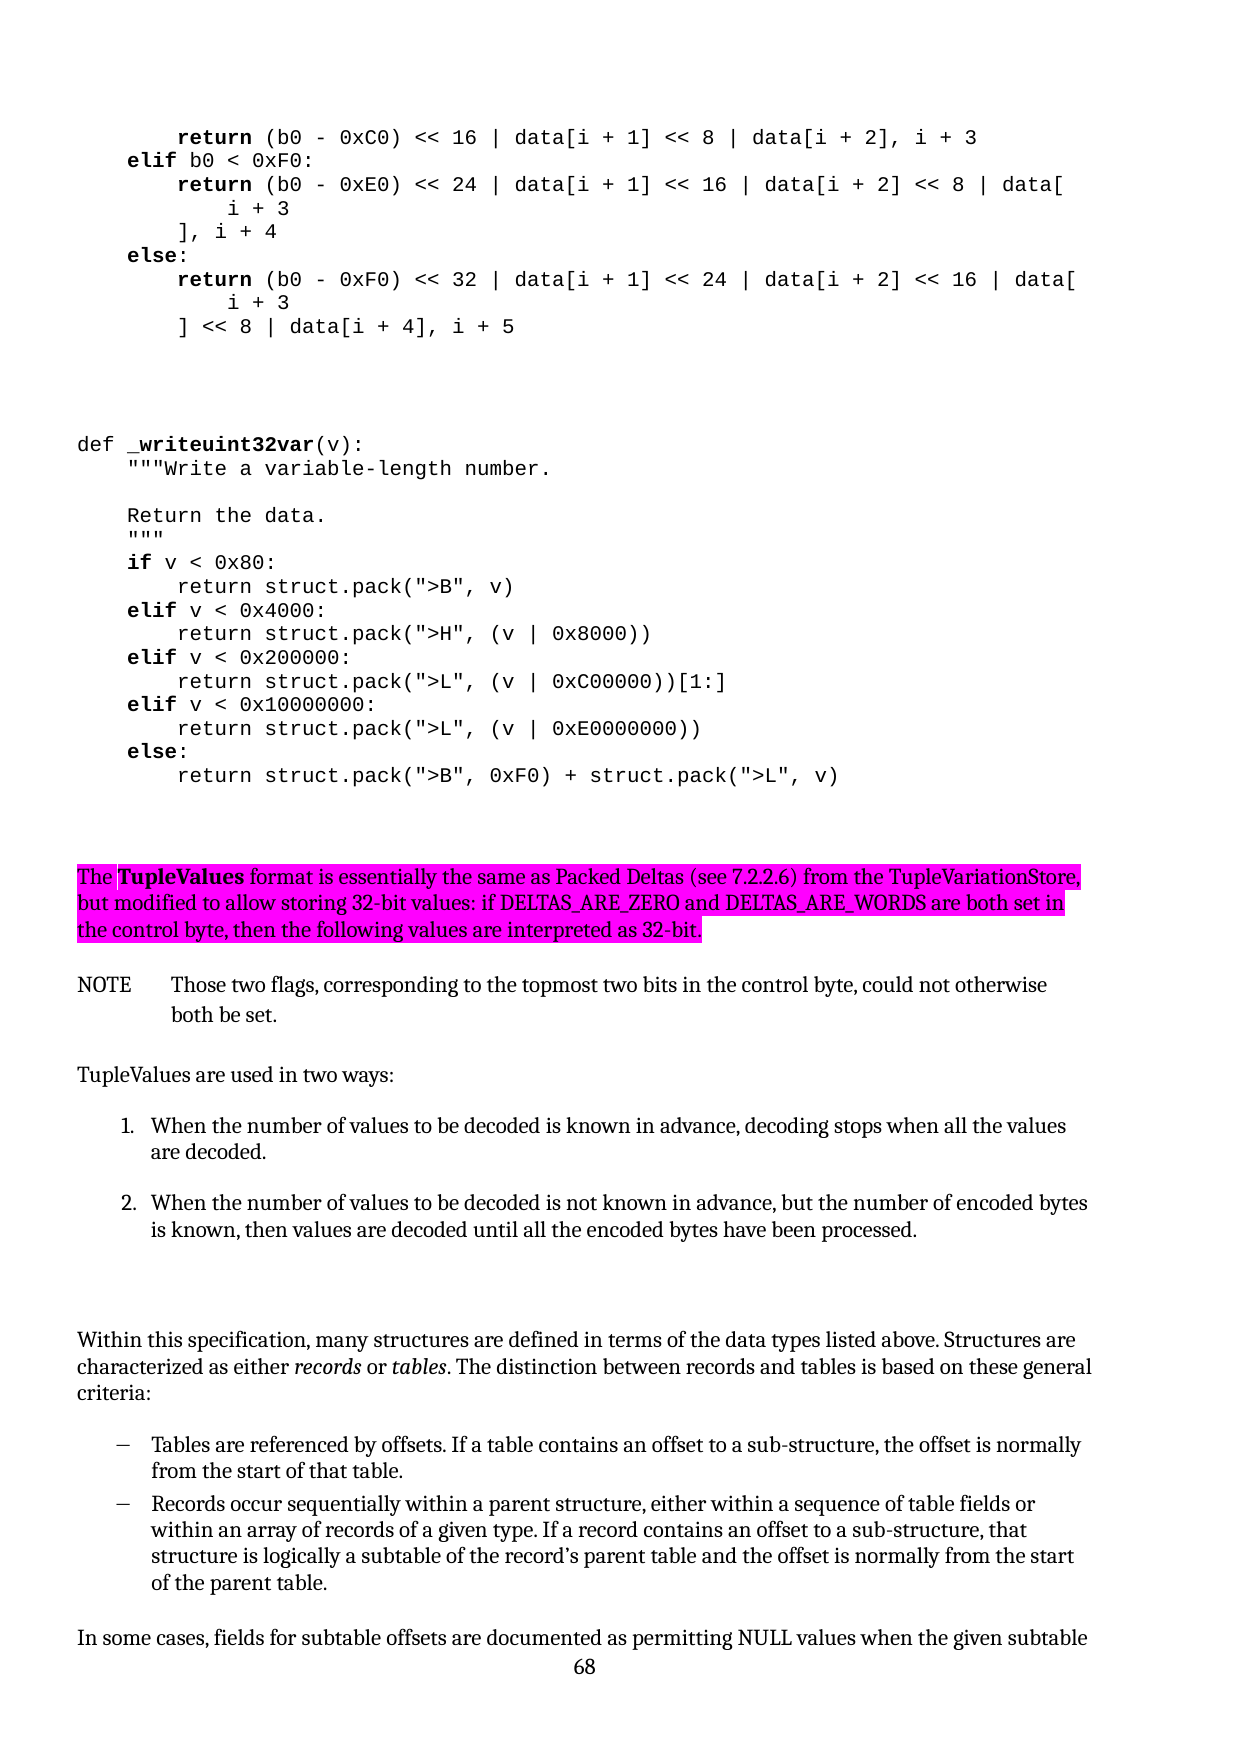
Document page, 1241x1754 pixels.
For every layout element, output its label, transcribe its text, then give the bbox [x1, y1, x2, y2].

text return (b0 - 0xE0) << 24 | data[i + 1] << 16 | data[i + 2] << 8 | data[ [77, 174, 1093, 198]
text return struct.pack(">B", v) [77, 576, 1093, 600]
text return struct.pack(">L", (v | 0xC00000))[1:] [77, 671, 1093, 694]
text return (b0 - 0xF0) << 32 | data[i + 1] << 24 | data[i + 2] << 16 | data[ [77, 269, 1093, 292]
text ], i + 4 [77, 221, 1093, 245]
text i + 3 [77, 198, 1093, 221]
text else: [77, 742, 1093, 765]
text i + 3 [77, 292, 1093, 316]
text if v < 0x80: [77, 552, 1093, 576]
list When the number of values to be decoded is not known in advance, but the number of encoded bytes is known, then values are decoded until all the encoded bytes have been processed. [121, 1190, 1093, 1243]
text """Write a variable-length number. [77, 458, 1093, 481]
text TupleValues are used in two ways: [77, 1061, 1093, 1088]
text Return the data. [77, 505, 1093, 529]
text Within this specification, many structures are defined in terms of the data types listed above. Structures are characterized as either records or tables. The distinction between records and tables is based on these general criteria: [77, 1327, 1093, 1406]
text return struct.pack(">L", (v | 0xE0000000)) [77, 718, 1093, 742]
text The TupleValues format is essentially the same as Packed Deltas (see 7.2.2.6) from the TupleVariationStore, but modified to allow storing 32-bit values: if DELTAS_ARE_ZERO and DELTAS_ARE_WORDS are both set in the control byte, then the following values are interpreted as 32-bit. [77, 864, 1093, 943]
text ] << 8 | data[i + 4], i + 5 [77, 316, 1093, 339]
text elif b0 < 0xF0: [77, 150, 1093, 174]
text def _writeuint32var(v): [77, 434, 1093, 458]
text elif v < 0x200000: [77, 647, 1093, 671]
list Tables are referenced by offsets. If a table contains an offset to a sub-structure, the offset is normally from the start of that table. [114, 1431, 1093, 1484]
text elif v < 0x10000000: [77, 694, 1093, 718]
text return struct.pack(">B", 0xF0) + struct.pack(">L", v) [77, 765, 1093, 789]
list Records occur sequentially within a parent structure, either within a sequence of table fields or within an array of records of a given type. If a record contains an offset to a sub-structure, that structure is logically a subtable of the record’s parent table and the offset is normally from the start of the parent table. [114, 1490, 1093, 1596]
text else: [77, 245, 1093, 269]
text return (b0 - 0xC0) << 16 | data[i + 1] << 8 | data[i + 2], i + 3 [77, 127, 1093, 150]
text In some cases, fields for subtable offsets are documented as permitting NULL values when the given subtable [77, 1625, 1093, 1651]
text elif v < 0x4000: [77, 600, 1093, 623]
text """ [77, 529, 1093, 552]
list When the number of values to be decoded is known in advance, decoding stops when all the values are decoded. [121, 1113, 1093, 1165]
text NOTE Those two flags, corresponding to the topmost two bits in the control byte, could not otherwise both be set. [77, 972, 1093, 1028]
text return struct.pack(">H", (v | 0x8000)) [77, 623, 1093, 647]
